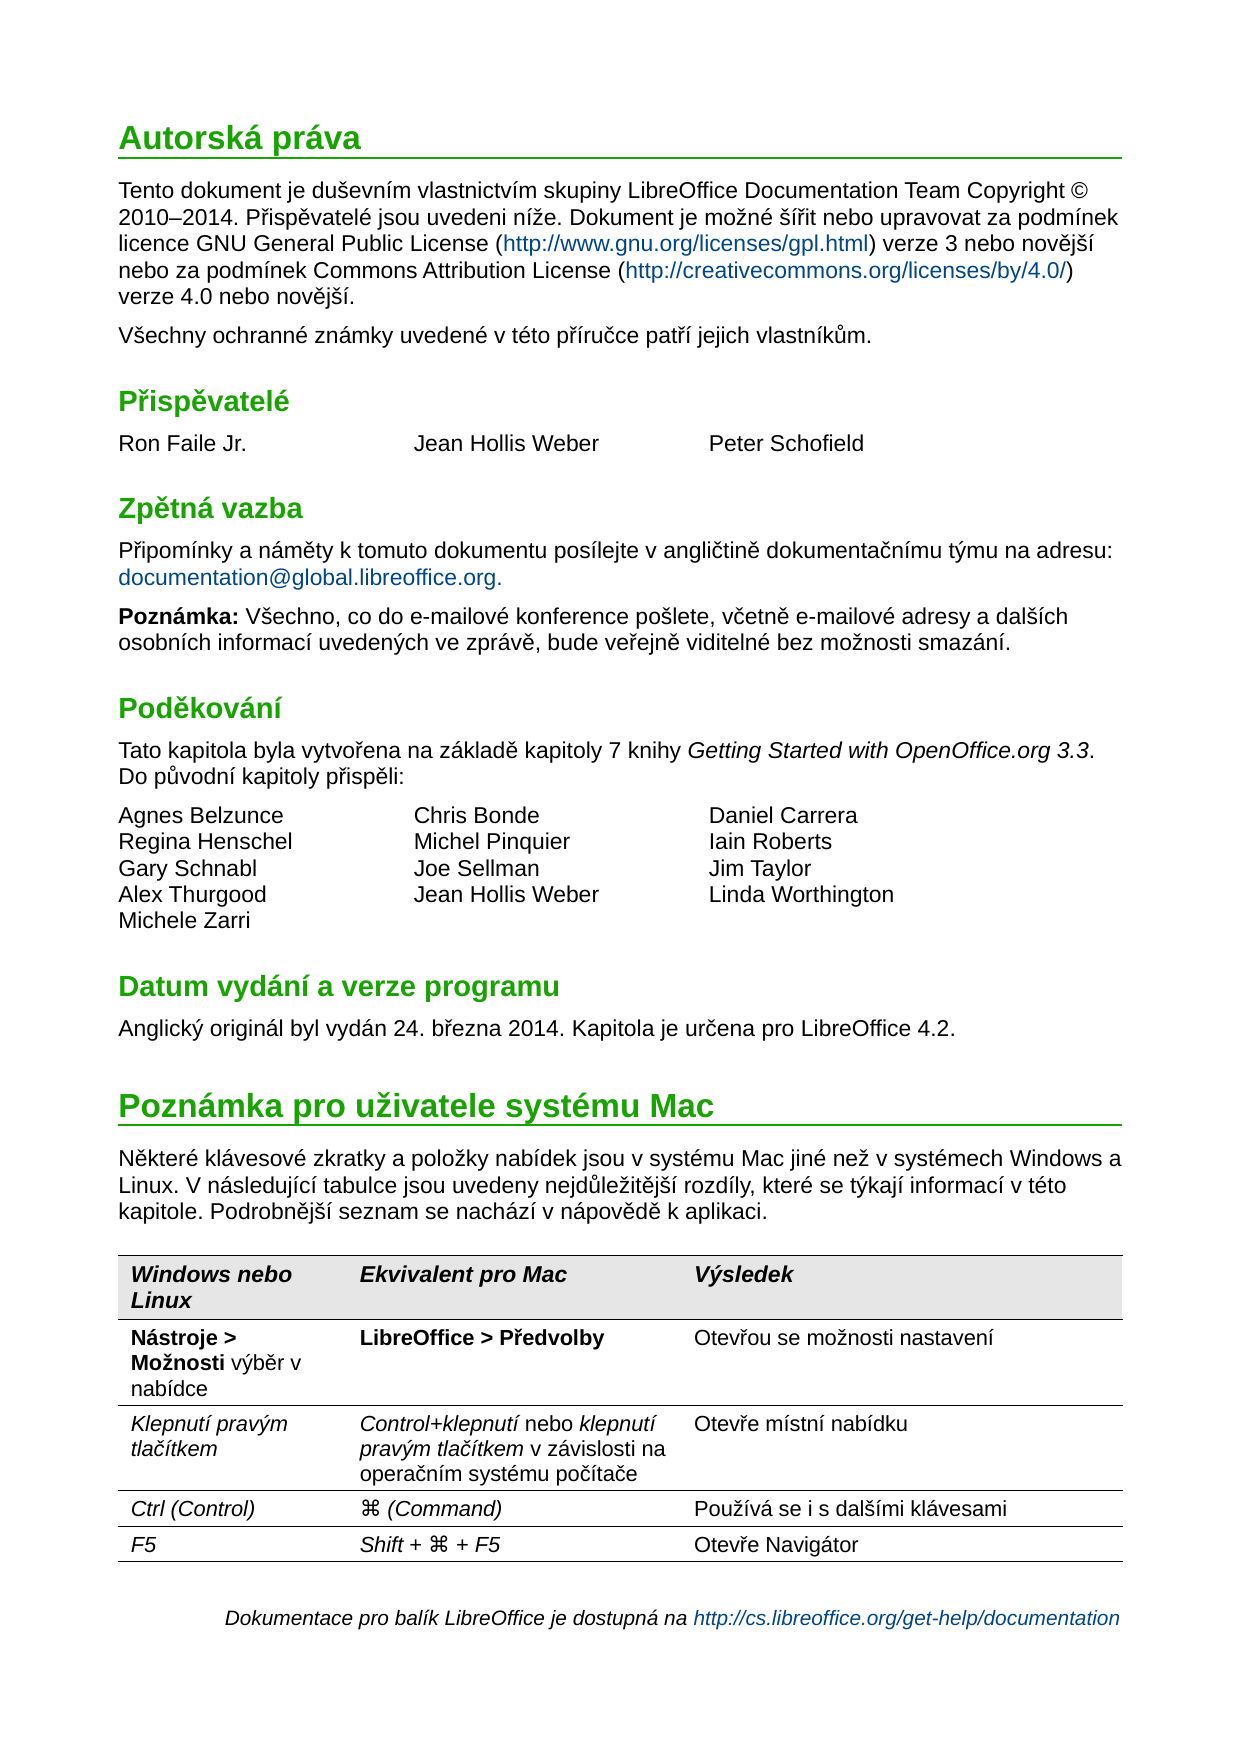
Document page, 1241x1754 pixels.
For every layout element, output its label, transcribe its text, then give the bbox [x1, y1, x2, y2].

text Anglický originál byl vydán 24. března 2014. Kapitola je určena pro LibreOffice 4.2. [118, 1015, 1122, 1042]
text Tato kapitola byla vytvořena na základě kapitoly 7 knihy Getting Started with OpenOffice.org 3.3. Do původní kapitoly přispěli: [118, 737, 1122, 789]
subtitle Datum vydání a verze programu [118, 969, 1122, 1003]
table_cell Control+klepnutí nebo klepnutí pravým tlačítkem v závislosti na operačním systému počítače [347, 1406, 681, 1490]
table_cell Otevře Navigátor [681, 1527, 1122, 1561]
table_cell Shift + ⌘ + F5 [347, 1527, 681, 1561]
text Ron Faile Jr. Jean Hollis Weber Peter Schofield [118, 429, 1122, 456]
table_cell Ctrl (Control) [118, 1491, 347, 1526]
subtitle Poděkování [118, 691, 1122, 724]
table_header Výsledek [681, 1256, 1122, 1319]
table_cell Otevřou se možnosti nastavení [681, 1320, 1122, 1405]
text Agnes Belzunce Chris Bonde Daniel Carrera Regina Henschel Michel Pinquier Iain Roberts Gary Schnabl Joe Sellman Jim Taylor Alex Thurgood Jean Hollis Weber Linda Worthington Michele Zarri [118, 802, 1122, 934]
text Tento dokument je duševním vlastnictvím skupiny LibreOffice Documentation Team Copyright © 2010–2014. Přispěvatelé jsou uvedeni níže. Dokument je možné šířit nebo upravovat za podmínek licence GNU General Public License (http://www.gnu.org/licenses/gpl.html) verze 3 nebo novější nebo za podmínek Commons Attribution License (http://creativecommons.org/licenses/by/4.0/) verze 4.0 nebo novější. [118, 177, 1122, 309]
text Připomínky a náměty k tomuto dokumentu posílejte v angličtině dokumentačnímu týmu na adresu: documentation@global.libreoffice.org. [118, 537, 1122, 590]
table_cell Klepnutí pravým tlačítkem [118, 1406, 347, 1490]
table_cell Používá se i s dalšími klávesami [681, 1491, 1122, 1526]
table_header Windows nebo Linux [118, 1256, 347, 1319]
table_cell Nástroje > Možnosti výběr v nabídce [118, 1320, 347, 1405]
table_cell F5 [118, 1527, 347, 1561]
subtitle Poznámka pro uživatele systému Mac [118, 1086, 1122, 1124]
table_cell LibreOffice > Předvolby [347, 1320, 681, 1405]
text Všechny ochranné známky uvedené v této příručce patří jejich vlastníkům. [118, 322, 1122, 348]
subtitle Autorská práva [118, 118, 1122, 157]
text Poznámka: Všechno, co do e-mailové konference pošlete, včetně e-mailové adresy a dalších osobních informací uvedených ve zprávě, bude veřejně viditelné bez možnosti smazání. [118, 603, 1122, 655]
table_cell Otevře místní nabídku [681, 1406, 1122, 1490]
table_cell ⌘ (Command) [347, 1491, 681, 1526]
subtitle Zpětná vazba [118, 491, 1122, 525]
subtitle Přispěvatelé [118, 384, 1122, 417]
table_header Ekvivalent pro Mac [347, 1256, 681, 1319]
text Některé klávesové zkratky a položky nabídek jsou v systému Mac jiné než v systémech Windows a Linux. V následující tabulce jsou uvedeny nejdůležitější rozdíly, které se týkají informací v této kapitole. Podrobnější seznam se nachází v nápovědě k aplikaci. [118, 1145, 1122, 1224]
